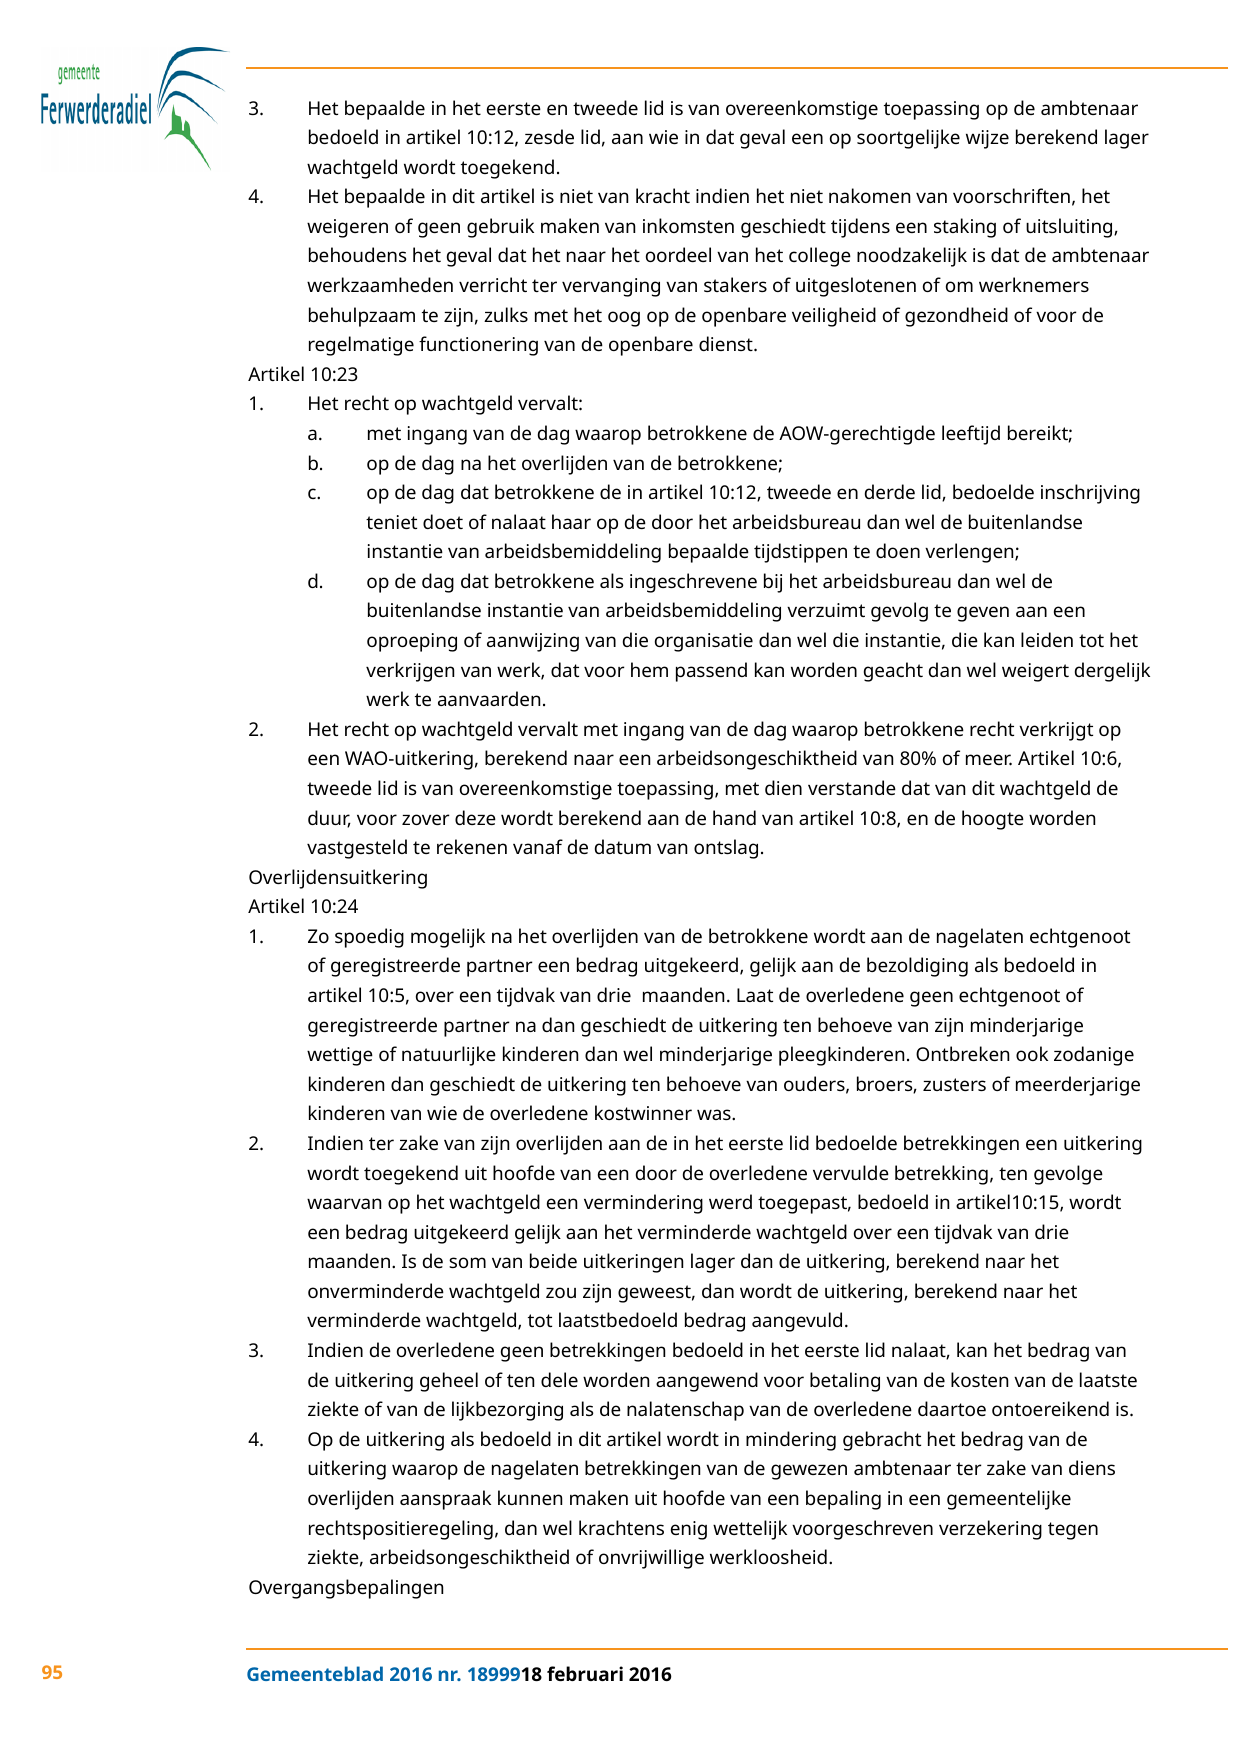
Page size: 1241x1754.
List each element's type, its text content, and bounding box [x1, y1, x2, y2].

list Het bepaalde in het eerste en tweede lid is van overeenkomstige toepassing op de ambtenaar bedoeld in artikel 10:12, zesde lid, aan wie in dat geval een op soortgelijke wijze berekend lager wachtgeld wordt toegekend. [248, 95, 1152, 180]
list Zo spoedig mogelijk na het overlijden van de betrokkene wordt aan de nagelaten echtgenoot of geregistreerde partner een bedrag uitgekeerd, gelijk aan de bezoldiging als bedoeld in artikel 10:5, over een tijdvak van drie maanden. Laat de overledene geen echtgenoot of geregistreerde partner na dan geschiedt de uitkering ten behoeve van zijn minderjarige wettige of natuurlijke kinderen dan wel minderjarige pleegkinderen. Ontbreken ook zodanige kinderen dan geschiedt de uitkering ten behoeve van ouders, broers, zusters of meerderjarige kinderen van wie de overledene kostwinner was. [248, 923, 1152, 1126]
list Indien de overledene geen betrekkingen bedoeld in het eerste lid nalaat, kan het bedrag van de uitkering geheel of ten dele worden aangewend voor betaling van de kosten van de laatste ziekte of van de lijkbezorging als de nalatenschap van de overledene daartoe ontoereikend is. [248, 1337, 1152, 1422]
list Indien ter zake van zijn overlijden aan de in het eerste lid bedoelde betrekkingen een uitkering wordt toegekend uit hoofde van een door de overledene vervulde betrekking, ten gevolge waarvan op het wachtgeld een vermindering werd toegepast, bedoeld in artikel10:15, wordt een bedrag uitgekeerd gelijk aan het verminderde wachtgeld over een tijdvak van drie maanden. Is de som van beide uitkeringen lager dan de uitkering, berekend naar het onverminderde wachtgeld zou zijn geweest, dan wordt de uitkering, berekend naar het verminderde wachtgeld, tot laatstbedoeld bedrag aangevuld. [248, 1130, 1152, 1333]
text Artikel 10:23 [248, 361, 1152, 387]
list Het bepaalde in dit artikel is niet van kracht indien het niet nakomen van voorschriften, het weigeren of geen gebruik maken van inkomsten geschiedt tijdens een staking of uitsluiting, behoudens het geval dat het naar het oordeel van het college noodzakelijk is dat de ambtenaar werkzaamheden verricht ter vervanging van stakers of uitgeslotenen of om werknemers behulpzaam te zijn, zulks met het oog op de openbare veiligheid of gezondheid of voor de regelmatige functionering van de openbare dienst. [248, 183, 1152, 357]
picture [41, 47, 231, 172]
list op de dag na het overlijden van de betrokkene; [307, 450, 1152, 476]
list Het recht op wachtgeld vervalt: [248, 391, 1152, 416]
list met ingang van de dag waarop betrokkene de AOW-gerechtigde leeftijd bereikt; [307, 420, 1152, 446]
text Overlijdensuitkering [248, 864, 1152, 890]
list Het recht op wachtgeld vervalt met ingang van de dag waarop betrokkene recht verkrijgt op een WAO-uitkering, berekend naar een arbeidsongeschiktheid van 80% of meer. Artikel 10:6, tweede lid is van overeenkomstige toepassing, met dien verstande dat van dit wachtgeld de duur, voor zover deze wordt berekend aan de hand van artikel 10:8, en de hoogte worden vastgesteld te rekenen vanaf de datum van ontslag. [248, 716, 1152, 860]
list op de dag dat betrokkene als ingeschrevene bij het arbeidsbureau dan wel de buitenlandse instantie van arbeidsbemiddeling verzuimt gevolg te geven aan een oproeping of aanwijzing van die organisatie dan wel die instantie, die kan leiden tot het verkrijgen van werk, dat voor hem passend kan worden geacht dan wel weigert dergelijk werk te aanvaarden. [307, 568, 1152, 712]
text Artikel 10:24 [248, 893, 1152, 919]
text Overgangsbepalingen [248, 1574, 1152, 1600]
list op de dag dat betrokkene de in artikel 10:12, tweede en derde lid, bedoelde inschrijving teniet doet of nalaat haar op de door het arbeidsbureau dan wel de buitenlandse instantie van arbeidsbemiddeling bepaalde tijdstippen te doen verlengen; [307, 479, 1152, 564]
list Op de uitkering als bedoeld in dit artikel wordt in mindering gebracht het bedrag van de uitkering waarop de nagelaten betrekkingen van de gewezen ambtenaar ter zake van diens overlijden aanspraak kunnen maken uit hoofde van een bepaling in een gemeentelijke rechtspositieregeling, dan wel krachtens enig wettelijk voorgeschreven verzekering tegen ziekte, arbeidsongeschiktheid of onvrijwillige werkloosheid. [248, 1426, 1152, 1570]
